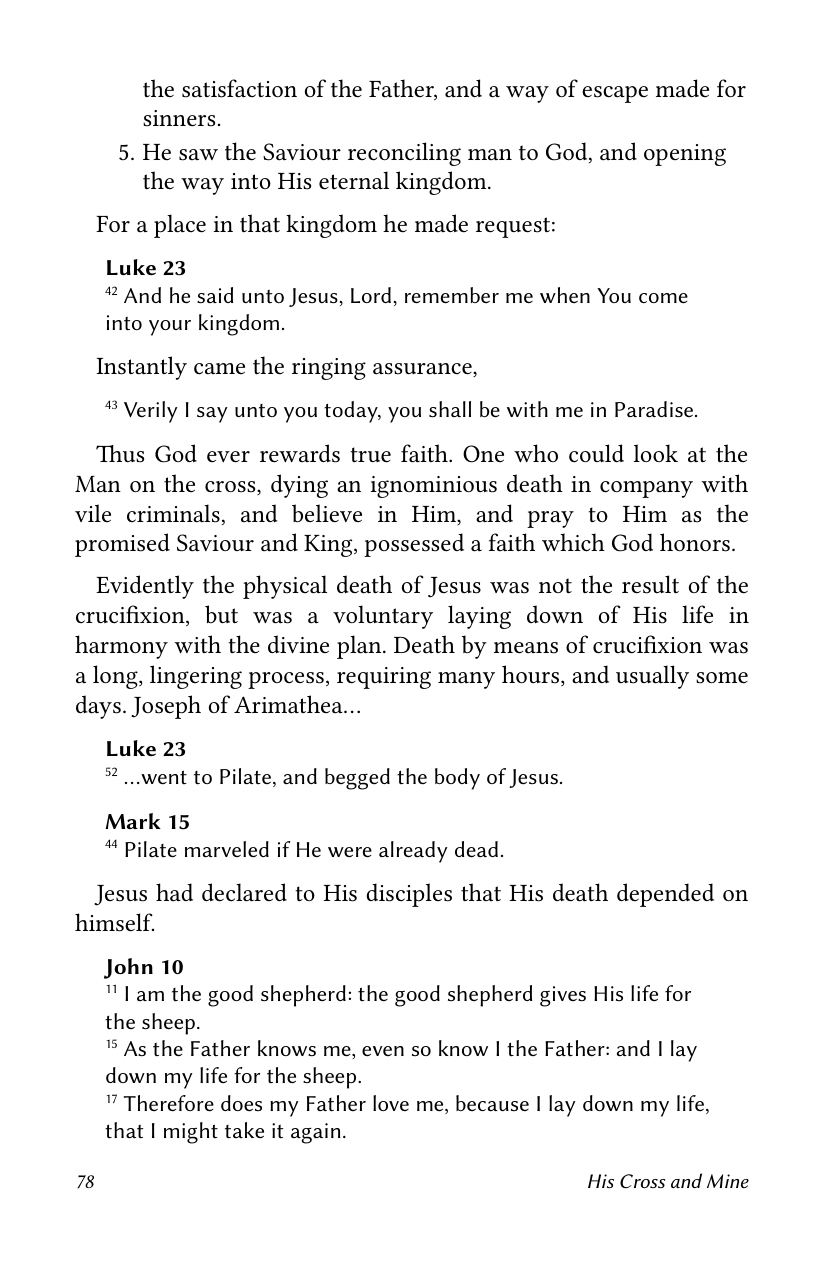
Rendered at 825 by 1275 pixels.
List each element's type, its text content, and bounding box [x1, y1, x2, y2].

text For a place in that kingdom he made request: [75, 210, 750, 239]
list the satisfaction of the Father, and a way of escape made for sinners. [135, 75, 750, 132]
text 15 As the Father knows me, even so know I the Father: and I lay down my life for the sheep. [105, 1036, 720, 1089]
list He saw the Saviour reconciling man to God, and opening the way into His eternal kingdom. [135, 138, 750, 195]
text Jesus had declared to His disciples that His death depended on himself. [75, 879, 750, 937]
text 17 Therefore does my Father love me, because I lay down my life, that I might take it again. [105, 1091, 720, 1144]
text 43 Verily I say unto you today, you shall be with me in Paradise. [105, 397, 720, 423]
text Mark 15 [105, 809, 750, 835]
text Thus God ever rewards true faith. One who could look at the Man on the cross, dying an ignominious death in company with vile criminals, and believe in Him, and pray to Him as the promised Saviour and King, possessed a faith which God honors. [75, 440, 750, 558]
text Instantly came the ringing assurance, [75, 352, 750, 381]
text John 10 [105, 954, 750, 980]
text 42 And he said unto Jesus, Lord, remember me when You come into your kingdom. [105, 283, 720, 336]
text Luke 23 [105, 255, 750, 281]
text 44 Pilate marveled if He were already dead. [105, 836, 720, 863]
text Luke 23 [105, 736, 750, 762]
text Evidently the physical death of Jesus was not the result of the crucifixion, but was a voluntary laying down of His life in harmony with the divine plan. Death by means of crucifixion was a long, lingering process, requiring many hours, and usually some days. Joseph of Arimathea… [75, 571, 750, 719]
text 11 I am the good shepherd: the good shepherd gives His life for the sheep. [105, 981, 720, 1035]
text 52 ...went to Pilate, and begged the body of Jesus. [105, 763, 720, 790]
